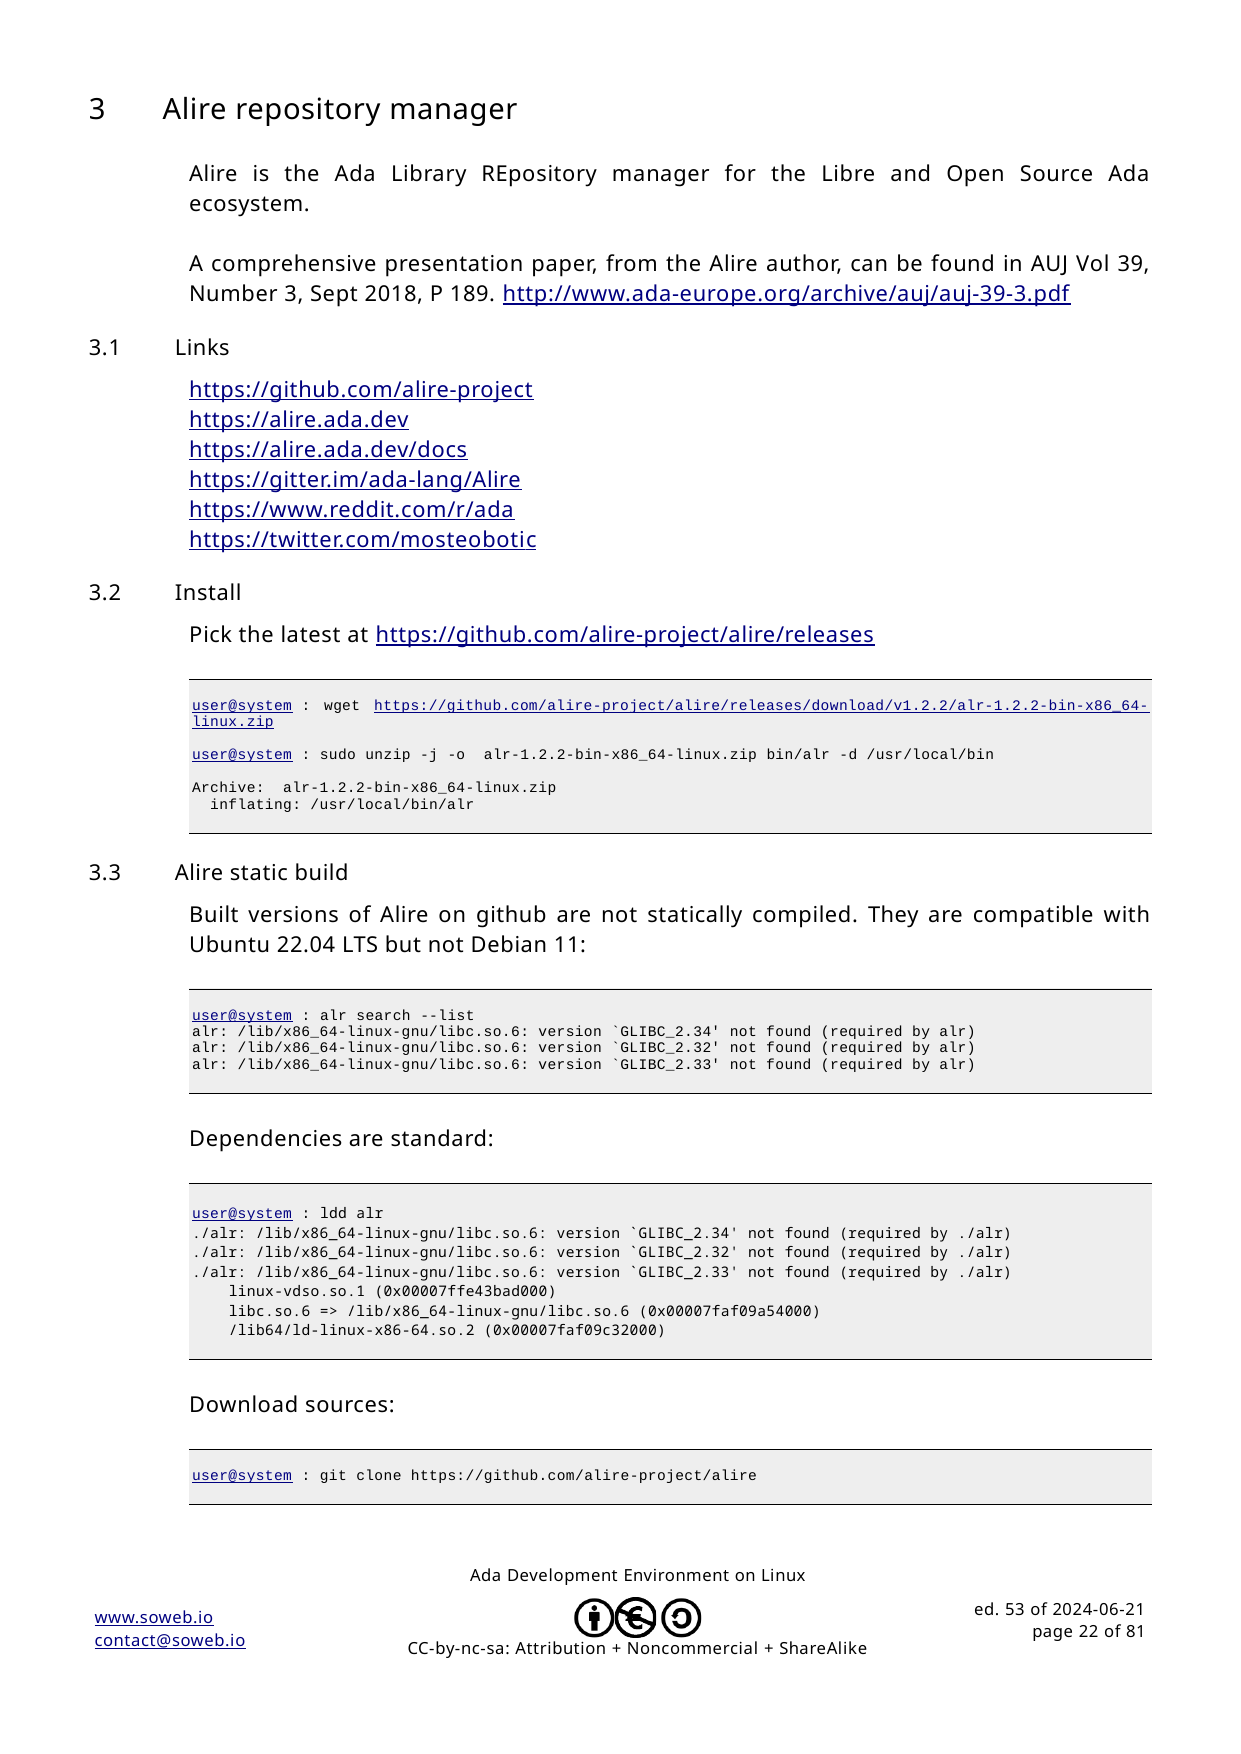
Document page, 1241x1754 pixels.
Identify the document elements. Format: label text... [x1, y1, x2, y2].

text Dependencies are standard: [189, 1123, 1152, 1183]
text Built versions of Alire on github are not statically compiled. They are compatible with Ubuntu 22.04 LTS but not Debian 11: [189, 898, 1152, 958]
text A comprehensive presentation paper, from the Alire author, can be found in AUJ Vol 39, Number 3, Sept 2018, P 189. http://www.ada-europe.org/archive/auj/auj-39-3.pdf [189, 248, 1152, 308]
text https://gitter.im/ada-lang/Alire [189, 463, 1152, 493]
text https://alire.ada.dev/docs [189, 433, 1152, 463]
text Alire is the Ada Library REpository manager for the Libre and Open Source Ada ecosystem. [189, 158, 1152, 218]
text https://github.com/alire-project [189, 373, 1152, 403]
text Download sources: [189, 1389, 1152, 1419]
picture [573, 1597, 657, 1638]
list user@system : git clone https://github.com/alire-project/alire [189, 1450, 1152, 1504]
text https://alire.ada.dev [189, 403, 1152, 433]
text https://twitter.com/mosteobotic [189, 523, 1152, 553]
subtitle Alire static build [88, 857, 1152, 887]
list inflating: /usr/local/bin/alr [189, 794, 1152, 833]
list user@system : ldd alr ./alr: /lib/x86_64-linux-gnu/libc.so.6: version `GLIBC_2.34' not found (required by ./alr) ./alr: /lib/x86_64-linux-gnu/libc.so.6: version `GLIBC_2.32' not found (required by ./alr) ./alr: /lib/x86_64-linux-gnu/libc.so.6: version `GLIBC_2.33' not found (required by ./alr) linux-vdso.so.1 (0x00007ffe43bad000) libc.so.6 => /lib/x86_64-linux-gnu/libc.so.6 (0x00007faf09a54000) /lib64/ld-linux-x86-64.so.2 (0x00007faf09c32000) [189, 1184, 1152, 1359]
subtitle Install [88, 577, 1152, 607]
text Pick the latest at https://github.com/alire-project/alire/releases [189, 619, 1152, 649]
list user@system : alr search --list alr: /lib/x86_64-linux-gnu/libc.so.6: version `GLIBC_2.34' not found (required by alr) alr: /lib/x86_64-linux-gnu/libc.so.6: version `GLIBC_2.32' not found (required by alr) alr: /lib/x86_64-linux-gnu/libc.so.6: version `GLIBC_2.33' not found (required by alr) [189, 990, 1152, 1093]
list user@system : wget https://github.com/alire-project/alire/releases/download/v1.2.2/alr-1.2.2-bin-x86_64-linux.zip user@system : sudo unzip -j -o alr-1.2.2-bin-x86_64-linux.zip bin/alr -d /usr/local/bin Archive: alr-1.2.2-bin-x86_64-linux.zip [189, 680, 1152, 794]
picture [660, 1597, 702, 1638]
subtitle Alire repository manager [88, 88, 1152, 128]
text https://www.reddit.com/r/ada [189, 493, 1152, 523]
subtitle Links [88, 332, 1152, 362]
